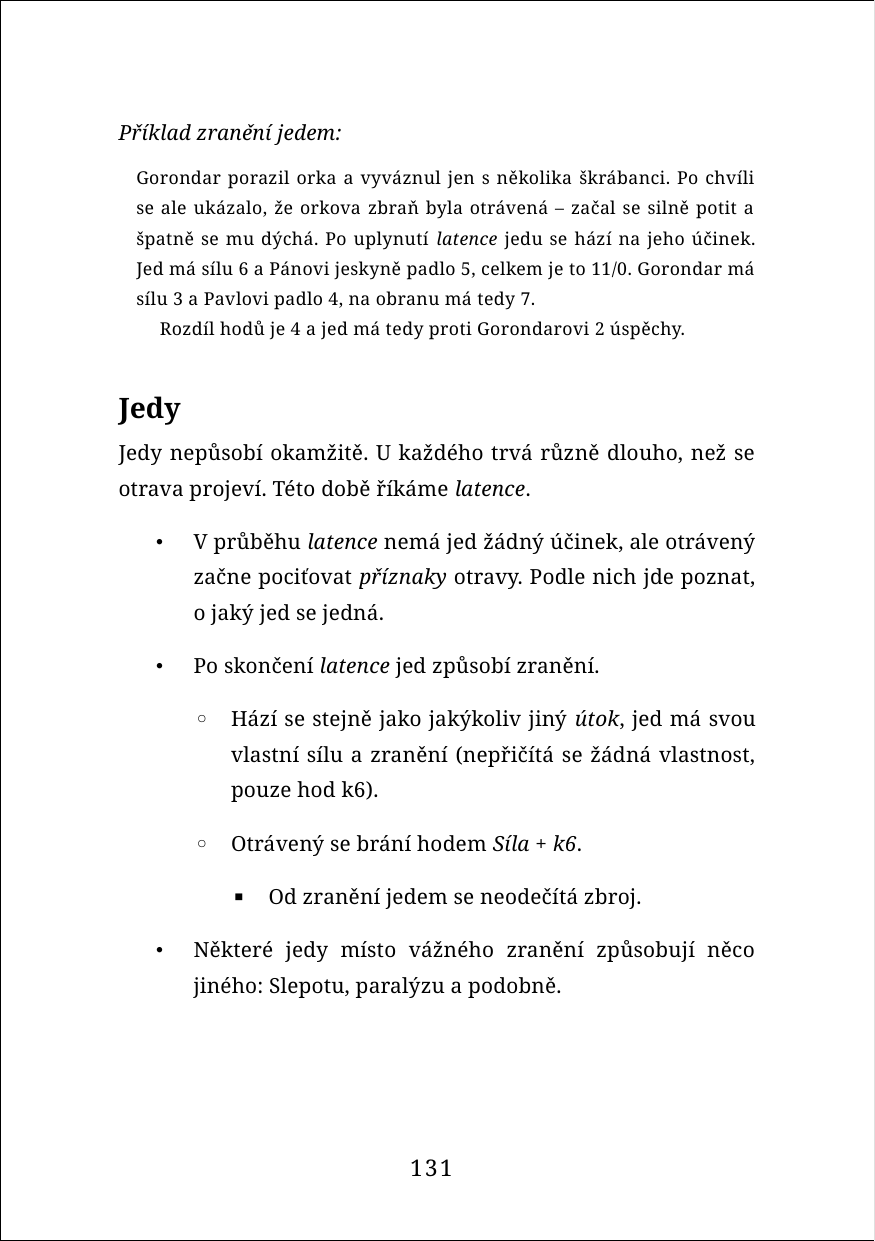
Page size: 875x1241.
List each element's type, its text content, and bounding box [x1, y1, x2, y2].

list Hází se stejně jako jakýkoliv jiný útok, jed má svou vlastní sílu a zranění (nepřičítá se žádná vlastnost, pouze hod k6). [193, 704, 756, 804]
list Některé jedy místo vážného zranění způsobují něco jiného: Slepotu, paralýzu a podobně. [156, 935, 756, 999]
list Od zranění jedem se neodečítá zbroj. [231, 882, 756, 910]
subtitle Jedy [118, 388, 756, 426]
text Příklad zranění jedem: [118, 118, 756, 147]
list Po skončení latence jed způsobí zranění. [156, 651, 756, 680]
text Gorondar porazil orka a vyváznul jen s několika škrábanci. Po chvíli se ale ukázalo, že orkova zbraň byla otrávená – začal se silně potit a špatně se mu dýchá. Po uplynutí latence jedu se hází na jeho účinek. Jed má sílu 6 a Pánovi jeskyně padlo 5, celkem je to 11/0. Gorondar má sílu 3 a Pavlovi padlo 4, na obranu má tedy 7. Rozdíl hodů je 4 a jed má tedy proti Gorondarovi 2 úspěchy. [136, 166, 756, 341]
text Jedy nepůsobí okamžitě. U každého trvá různě dlouho, než se otrava projeví. Této době říkáme latence. [118, 438, 756, 502]
list Otrávený se brání hodem Síla + k6. [193, 829, 756, 857]
list V průběhu latence nemá jed žádný účinek, ale otrávený začne pociťovat příznaky otravy. Podle nich jde poznat, o jaký jed se jedná. [156, 527, 756, 626]
